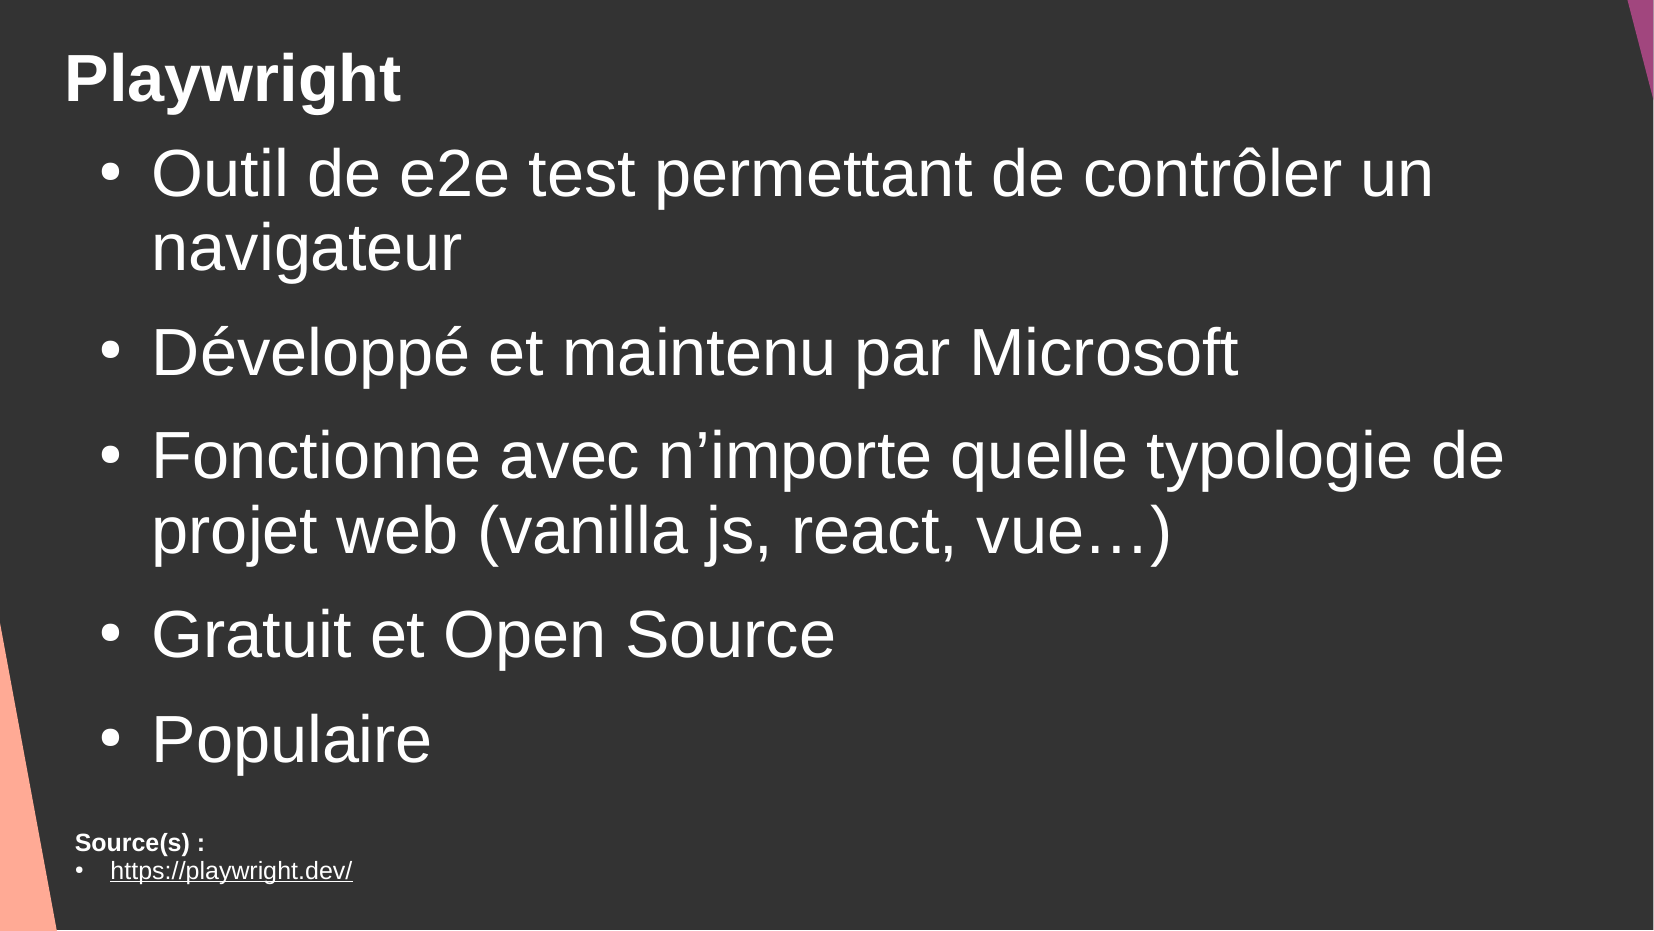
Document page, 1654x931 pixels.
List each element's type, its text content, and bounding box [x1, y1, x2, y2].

text_box [1627, 0, 1654, 103]
title Playwright [64, 40, 1635, 116]
text_box Source(s) : https://playwright.dev/ [60, 821, 1546, 906]
list Outil de e2e test permettant de contrôler un navigateur Développé et maintenu par Microsoft Fonctionne avec n’importe quelle typologie de projet web (vanilla js, react, vue…) Gratuit et Open Source Populaire [80, 135, 1620, 804]
text_box [0, 622, 57, 931]
